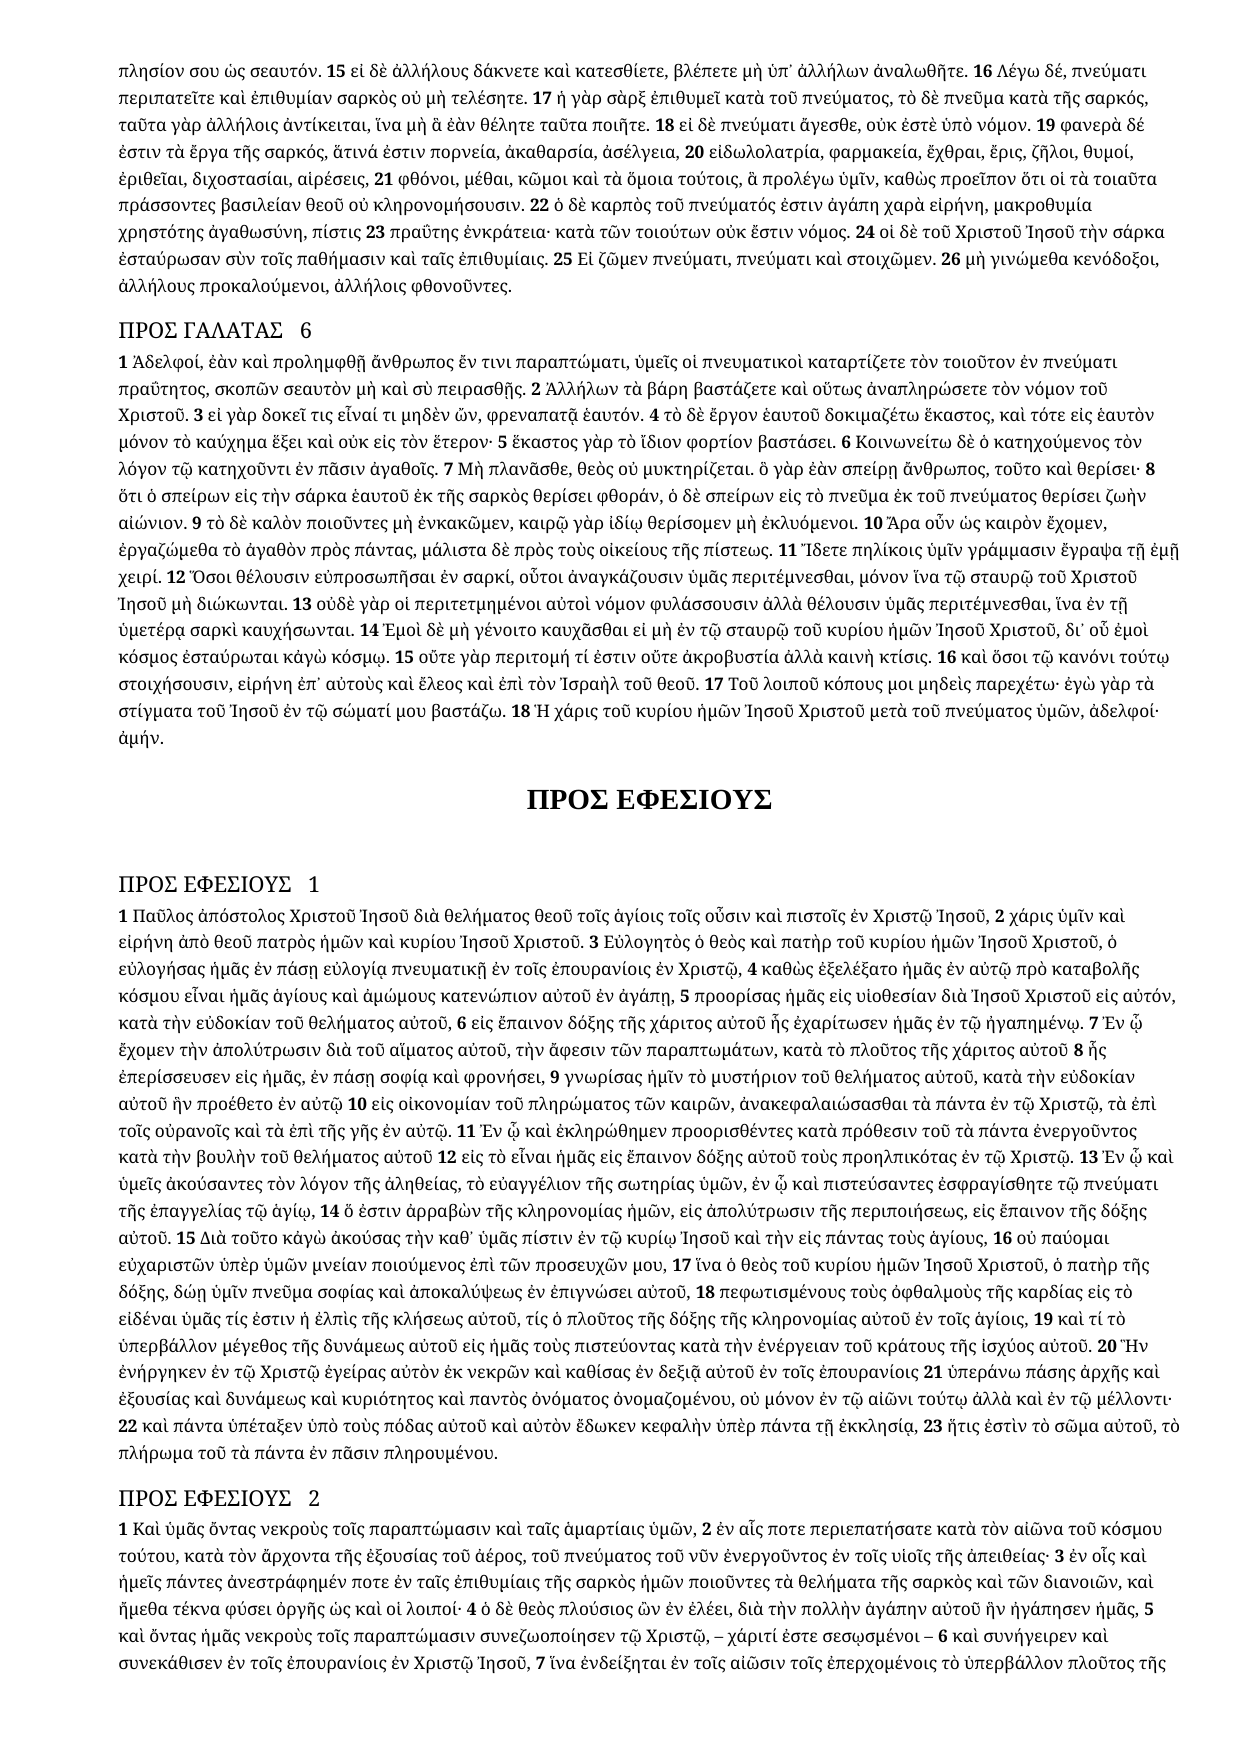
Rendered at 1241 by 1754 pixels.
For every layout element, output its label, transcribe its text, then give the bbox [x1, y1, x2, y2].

text πλησίον σου ὡς σεαυτόν. 15 εἰ δὲ ἀλλήλους δάκνετε καὶ κατεσθίετε, βλέπετε μὴ ὑπ᾽ ἀλλήλων ἀναλωθῆτε. 16 Λέγω δέ, πνεύματι περιπατεῖτε καὶ ἐπιθυμίαν σαρκὸς οὐ μὴ τελέσητε. 17 ἡ γὰρ σὰρξ ἐπιθυμεῖ κατὰ τοῦ πνεύματος, τὸ δὲ πνεῦμα κατὰ τῆς σαρκός, ταῦτα γὰρ ἀλλήλοις ἀντίκειται, ἵνα μὴ ἃ ἐὰν θέλητε ταῦτα ποιῆτε. 18 εἰ δὲ πνεύματι ἄγεσθε, οὐκ ἐστὲ ὑπὸ νόμον. 19 φανερὰ δέ ἐστιν τὰ ἔργα τῆς σαρκός, ἅτινά ἐστιν πορνεία, ἀκαθαρσία, ἀσέλγεια, 20 εἰδωλολατρία, φαρμακεία, ἔχθραι, ἔρις, ζῆλοι, θυμοί, ἐριθεῖαι, διχοστασίαι, αἱρέσεις, 21 φθόνοι, μέθαι, κῶμοι καὶ τὰ ὅμοια τούτοις, ἃ προλέγω ὑμῖν, καθὼς προεῖπον ὅτι οἱ τὰ τοιαῦτα πράσσοντες βασιλείαν θεοῦ οὐ κληρονομήσουσιν. 22 ὁ δὲ καρπὸς τοῦ πνεύματός ἐστιν ἀγάπη χαρὰ εἰρήνη, μακροθυμία χρηστότης ἀγαθωσύνη, πίστις 23 πραΰτης ἐνκράτεια· κατὰ τῶν τοιούτων οὐκ ἔστιν νόμος. 24 οἱ δὲ τοῦ Χριστοῦ Ἰησοῦ τὴν σάρκα ἐσταύρωσαν σὺν τοῖς παθήμασιν καὶ ταῖς ἐπιθυμίαις. 25 Εἰ ζῶμεν πνεύματι, πνεύματι καὶ στοιχῶμεν. 26 μὴ γινώμεθα κενόδοξοι, ἀλλήλους προκαλούμενοι, ἀλλήλοις φθονοῦντες. [118, 59, 1181, 297]
subtitle ΠΡΟΣ ΕΦΕΣΙΟΥΣ [118, 782, 1181, 816]
text 1 Ἀδελφοί, ἐὰν καὶ προλημφθῇ ἄνθρωπος ἔν τινι παραπτώματι, ὑμεῖς οἱ πνευματικοὶ καταρτίζετε τὸν τοιοῦτον ἐν πνεύματι πραΰτητος, σκοπῶν σεαυτὸν μὴ καὶ σὺ πειρασθῇς. 2 Ἀλλήλων τὰ βάρη βαστάζετε καὶ οὕτως ἀναπληρώσετε τὸν νόμον τοῦ Χριστοῦ. 3 εἰ γὰρ δοκεῖ τις εἶναί τι μηδὲν ὤν, φρεναπατᾷ ἑαυτόν. 4 τὸ δὲ ἔργον ἑαυτοῦ δοκιμαζέτω ἕκαστος, καὶ τότε εἰς ἑαυτὸν μόνον τὸ καύχημα ἕξει καὶ οὐκ εἰς τὸν ἕτερον· 5 ἕκαστος γὰρ τὸ ἴδιον φορτίον βαστάσει. 6 Κοινωνείτω δὲ ὁ κατηχούμενος τὸν λόγον τῷ κατηχοῦντι ἐν πᾶσιν ἀγαθοῖς. 7 Μὴ πλανᾶσθε, θεὸς οὐ μυκτηρίζεται. ὃ γὰρ ἐὰν σπείρῃ ἄνθρωπος, τοῦτο καὶ θερίσει· 8 ὅτι ὁ σπείρων εἰς τὴν σάρκα ἑαυτοῦ ἐκ τῆς σαρκὸς θερίσει φθοράν, ὁ δὲ σπείρων εἰς τὸ πνεῦμα ἐκ τοῦ πνεύματος θερίσει ζωὴν αἰώνιον. 9 τὸ δὲ καλὸν ποιοῦντες μὴ ἐνκακῶμεν, καιρῷ γὰρ ἰδίῳ θερίσομεν μὴ ἐκλυόμενοι. 10 Ἄρα οὖν ὡς καιρὸν ἔχομεν, ἐργαζώμεθα τὸ ἀγαθὸν πρὸς πάντας, μάλιστα δὲ πρὸς τοὺς οἰκείους τῆς πίστεως. 11 Ἴδετε πηλίκοις ὑμῖν γράμμασιν ἔγραψα τῇ ἐμῇ χειρί. 12 Ὅσοι θέλουσιν εὐπροσωπῆσαι ἐν σαρκί, οὗτοι ἀναγκάζουσιν ὑμᾶς περιτέμνεσθαι, μόνον ἵνα τῷ σταυρῷ τοῦ Χριστοῦ Ἰησοῦ μὴ διώκωνται. 13 οὐδὲ γὰρ οἱ περιτετμημένοι αὐτοὶ νόμον φυλάσσουσιν ἀλλὰ θέλουσιν ὑμᾶς περιτέμνεσθαι, ἵνα ἐν τῇ ὑμετέρᾳ σαρκὶ καυχήσωνται. 14 Ἐμοὶ δὲ μὴ γένοιτο καυχᾶσθαι εἰ μὴ ἐν τῷ σταυρῷ τοῦ κυρίου ἡμῶν Ἰησοῦ Χριστοῦ, δι᾽ οὗ ἐμοὶ κόσμος ἐσταύρωται κἀγὼ κόσμῳ. 15 οὔτε γὰρ περιτομή τί ἐστιν οὔτε ἀκροβυστία ἀλλὰ καινὴ κτίσις. 16 καὶ ὅσοι τῷ κανόνι τούτῳ στοιχήσουσιν, εἰρήνη ἐπ᾽ αὐτοὺς καὶ ἔλεος καὶ ἐπὶ τὸν Ἰσραὴλ τοῦ θεοῦ. 17 Τοῦ λοιποῦ κόπους μοι μηδεὶς παρεχέτω· ἐγὼ γὰρ τὰ στίγματα τοῦ Ἰησοῦ ἐν τῷ σώματί μου βαστάζω. 18 Ἡ χάρις τοῦ κυρίου ἡμῶν Ἰησοῦ Χριστοῦ μετὰ τοῦ πνεύματος ὑμῶν, ἀδελφοί· ἀμήν. [118, 350, 1181, 749]
text 1 Καὶ ὑμᾶς ὄντας νεκροὺς τοῖς παραπτώμασιν καὶ ταῖς ἁμαρτίαις ὑμῶν, 2 ἐν αἷς ποτε περιεπατήσατε κατὰ τὸν αἰῶνα τοῦ κόσμου τούτου, κατὰ τὸν ἄρχοντα τῆς ἐξουσίας τοῦ ἀέρος, τοῦ πνεύματος τοῦ νῦν ἐνεργοῦντος ἐν τοῖς υἱοῖς τῆς ἀπειθείας· 3 ἐν οἷς καὶ ἡμεῖς πάντες ἀνεστράφημέν ποτε ἐν ταῖς ἐπιθυμίαις τῆς σαρκὸς ἡμῶν ποιοῦντες τὰ θελήματα τῆς σαρκὸς καὶ τῶν διανοιῶν, καὶ ἤμεθα τέκνα φύσει ὀργῆς ὡς καὶ οἱ λοιποί· 4 ὁ δὲ θεὸς πλούσιος ὢν ἐν ἐλέει, διὰ τὴν πολλὴν ἀγάπην αὐτοῦ ἣν ἠγάπησεν ἡμᾶς, 5 καὶ ὄντας ἡμᾶς νεκροὺς τοῖς παραπτώμασιν συνεζωοποίησεν τῷ Χριστῷ, – χάριτί ἐστε σεσῳσμένοι – 6 καὶ συνήγειρεν καὶ συνεκάθισεν ἐν τοῖς ἐπουρανίοις ἐν Χριστῷ Ἰησοῦ, 7 ἵνα ἐνδείξηται ἐν τοῖς αἰῶσιν τοῖς ἐπερχομένοις τὸ ὑπερβάλλον πλοῦτος τῆς [118, 1517, 1181, 1674]
text 1 Παῦλος ἀπόστολος Χριστοῦ Ἰησοῦ διὰ θελήματος θεοῦ τοῖς ἁγίοις τοῖς οὖσιν καὶ πιστοῖς ἐν Χριστῷ Ἰησοῦ, 2 χάρις ὑμῖν καὶ εἰρήνη ἀπὸ θεοῦ πατρὸς ἡμῶν καὶ κυρίου Ἰησοῦ Χριστοῦ. 3 Εὐλογητὸς ὁ θεὸς καὶ πατὴρ τοῦ κυρίου ἡμῶν Ἰησοῦ Χριστοῦ, ὁ εὐλογήσας ἡμᾶς ἐν πάσῃ εὐλογίᾳ πνευματικῇ ἐν τοῖς ἐπουρανίοις ἐν Χριστῷ, 4 καθὼς ἐξελέξατο ἡμᾶς ἐν αὐτῷ πρὸ καταβολῆς κόσμου εἶναι ἡμᾶς ἁγίους καὶ ἀμώμους κατενώπιον αὐτοῦ ἐν ἀγάπῃ, 5 προορίσας ἡμᾶς εἰς υἱοθεσίαν διὰ Ἰησοῦ Χριστοῦ εἰς αὐτόν, κατὰ τὴν εὐδοκίαν τοῦ θελήματος αὐτοῦ, 6 εἰς ἔπαινον δόξης τῆς χάριτος αὐτοῦ ἧς ἐχαρίτωσεν ἡμᾶς ἐν τῷ ἠγαπημένῳ. 7 Ἐν ᾧ ἔχομεν τὴν ἀπολύτρωσιν διὰ τοῦ αἵματος αὐτοῦ, τὴν ἄφεσιν τῶν παραπτωμάτων, κατὰ τὸ πλοῦτος τῆς χάριτος αὐτοῦ 8 ἧς ἐπερίσσευσεν εἰς ἡμᾶς, ἐν πάσῃ σοφίᾳ καὶ φρονήσει, 9 γνωρίσας ἡμῖν τὸ μυστήριον τοῦ θελήματος αὐτοῦ, κατὰ τὴν εὐδοκίαν αὐτοῦ ἣν προέθετο ἐν αὐτῷ 10 εἰς οἰκονομίαν τοῦ πληρώματος τῶν καιρῶν, ἀνακεφαλαιώσασθαι τὰ πάντα ἐν τῷ Χριστῷ, τὰ ἐπὶ τοῖς οὐρανοῖς καὶ τὰ ἐπὶ τῆς γῆς ἐν αὐτῷ. 11 Ἐν ᾧ καὶ ἐκληρώθημεν προορισθέντες κατὰ πρόθεσιν τοῦ τὰ πάντα ἐνεργοῦντος κατὰ τὴν βουλὴν τοῦ θελήματος αὐτοῦ 12 εἰς τὸ εἶναι ἡμᾶς εἰς ἔπαινον δόξης αὐτοῦ τοὺς προηλπικότας ἐν τῷ Χριστῷ. 13 Ἐν ᾧ καὶ ὑμεῖς ἀκούσαντες τὸν λόγον τῆς ἀληθείας, τὸ εὐαγγέλιον τῆς σωτηρίας ὑμῶν, ἐν ᾧ καὶ πιστεύσαντες ἐσφραγίσθητε τῷ πνεύματι τῆς ἐπαγγελίας τῷ ἁγίῳ, 14 ὅ ἐστιν ἀρραβὼν τῆς κληρονομίας ἡμῶν, εἰς ἀπολύτρωσιν τῆς περιποιήσεως, εἰς ἔπαινον τῆς δόξης αὐτοῦ. 15 Διὰ τοῦτο κἀγὼ ἀκούσας τὴν καθ᾽ ὑμᾶς πίστιν ἐν τῷ κυρίῳ Ἰησοῦ καὶ τὴν εἰς πάντας τοὺς ἁγίους, 16 οὐ παύομαι εὐχαριστῶν ὑπὲρ ὑμῶν μνείαν ποιούμενος ἐπὶ τῶν προσευχῶν μου, 17 ἵνα ὁ θεὸς τοῦ κυρίου ἡμῶν Ἰησοῦ Χριστοῦ, ὁ πατὴρ τῆς δόξης, δώῃ ὑμῖν πνεῦμα σοφίας καὶ ἀποκαλύψεως ἐν ἐπιγνώσει αὐτοῦ, 18 πεφωτισμένους τοὺς ὀφθαλμοὺς τῆς καρδίας εἰς τὸ εἰδέναι ὑμᾶς τίς ἐστιν ἡ ἐλπὶς τῆς κλήσεως αὐτοῦ, τίς ὁ πλοῦτος τῆς δόξης τῆς κληρονομίας αὐτοῦ ἐν τοῖς ἁγίοις, 19 καὶ τί τὸ ὑπερβάλλον μέγεθος τῆς δυνάμεως αὐτοῦ εἰς ἡμᾶς τοὺς πιστεύοντας κατὰ τὴν ἐνέργειαν τοῦ κράτους τῆς ἰσχύος αὐτοῦ. 20 Ἣν ἐνήργηκεν ἐν τῷ Χριστῷ ἐγείρας αὐτὸν ἐκ νεκρῶν καὶ καθίσας ἐν δεξιᾷ αὐτοῦ ἐν τοῖς ἐπουρανίοις 21 ὑπεράνω πάσης ἀρχῆς καὶ ἐξουσίας καὶ δυνάμεως καὶ κυριότητος καὶ παντὸς ὀνόματος ὀνομαζομένου, οὐ μόνον ἐν τῷ αἰῶνι τούτῳ ἀλλὰ καὶ ἐν τῷ μέλλοντι· 22 καὶ πάντα ὑπέταξεν ὑπὸ τοὺς πόδας αὐτοῦ καὶ αὐτὸν ἔδωκεν κεφαλὴν ὑπὲρ πάντα τῇ ἐκκλησίᾳ, 23 ἥτις ἐστὶν τὸ σῶμα αὐτοῦ, τὸ πλήρωμα τοῦ τὰ πάντα ἐν πᾶσιν πληρουμένου. [118, 904, 1181, 1464]
text ΠΡΟΣ ΕΦΕΣΙΟΥΣ 1 [118, 869, 1181, 899]
text ΠΡΟΣ ΓΑΛΑΤΑΣ 6 [118, 316, 1181, 345]
text ΠΡΟΣ ΕΦΕΣΙΟΥΣ 2 [118, 1483, 1181, 1512]
